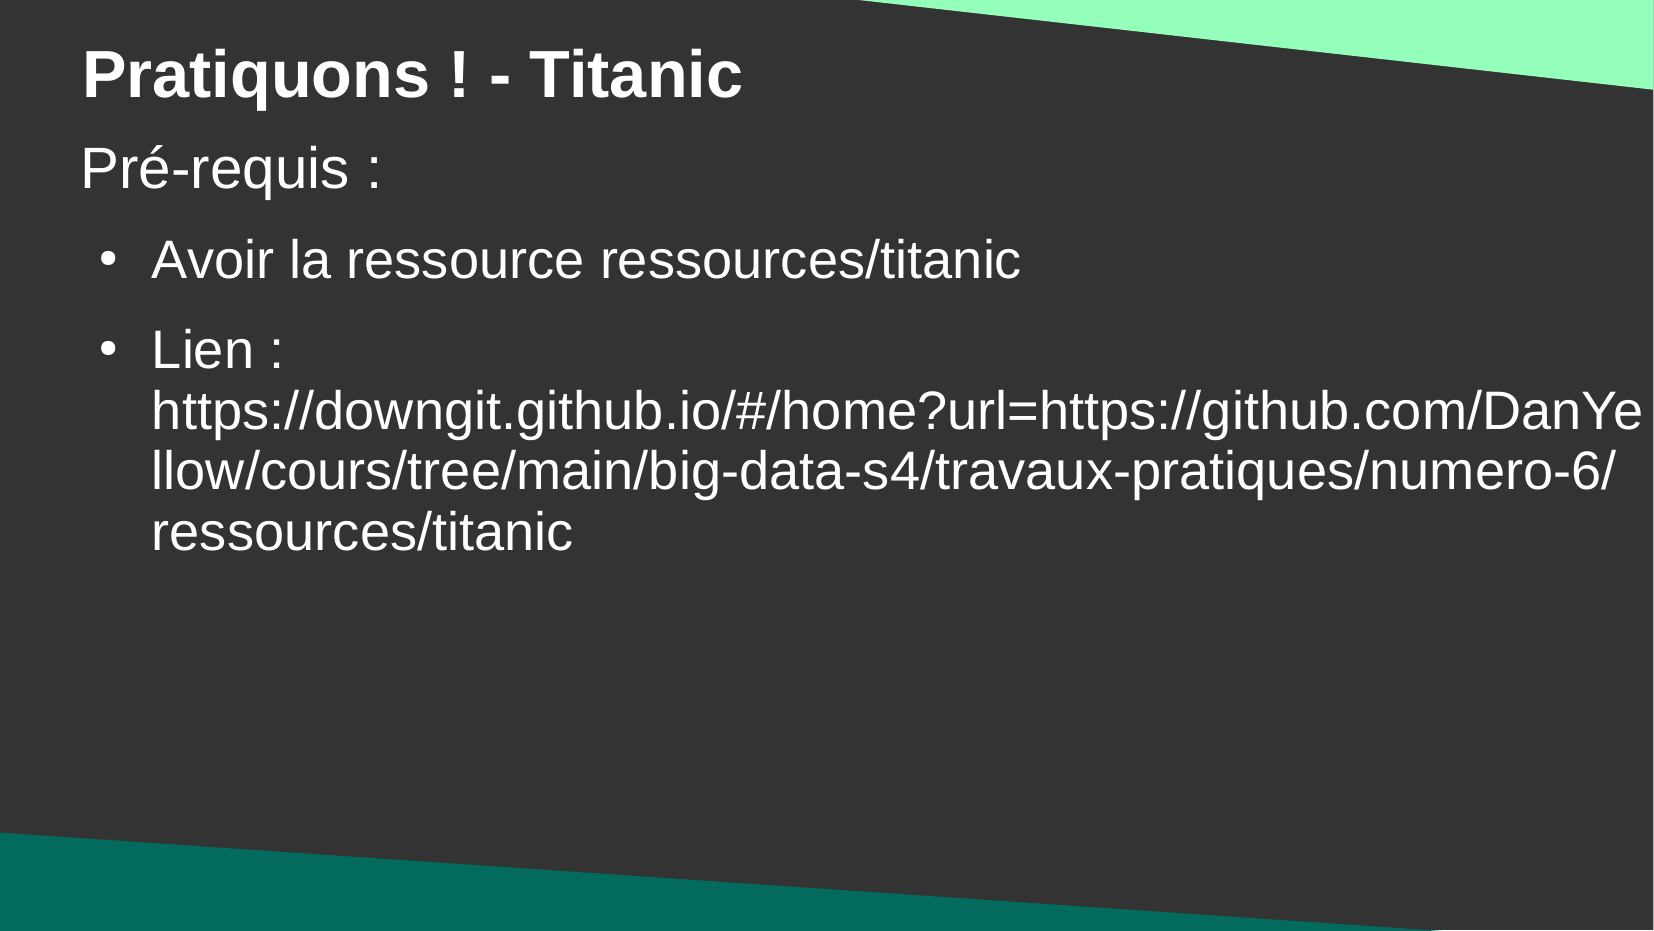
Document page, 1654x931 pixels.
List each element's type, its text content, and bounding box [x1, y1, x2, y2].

list Pré-requis : Avoir la ressource ressources/titanic Lien : https://downgit.github.io/#/home?url=https://github.com/DanYellow/cours/tree/main/big-data-s4/travaux-pratiques/numero-6/ressources/titanic [80, 135, 1654, 638]
title Pratiquons ! - Titanic [82, 37, 1571, 114]
text_box [858, 0, 1654, 90]
